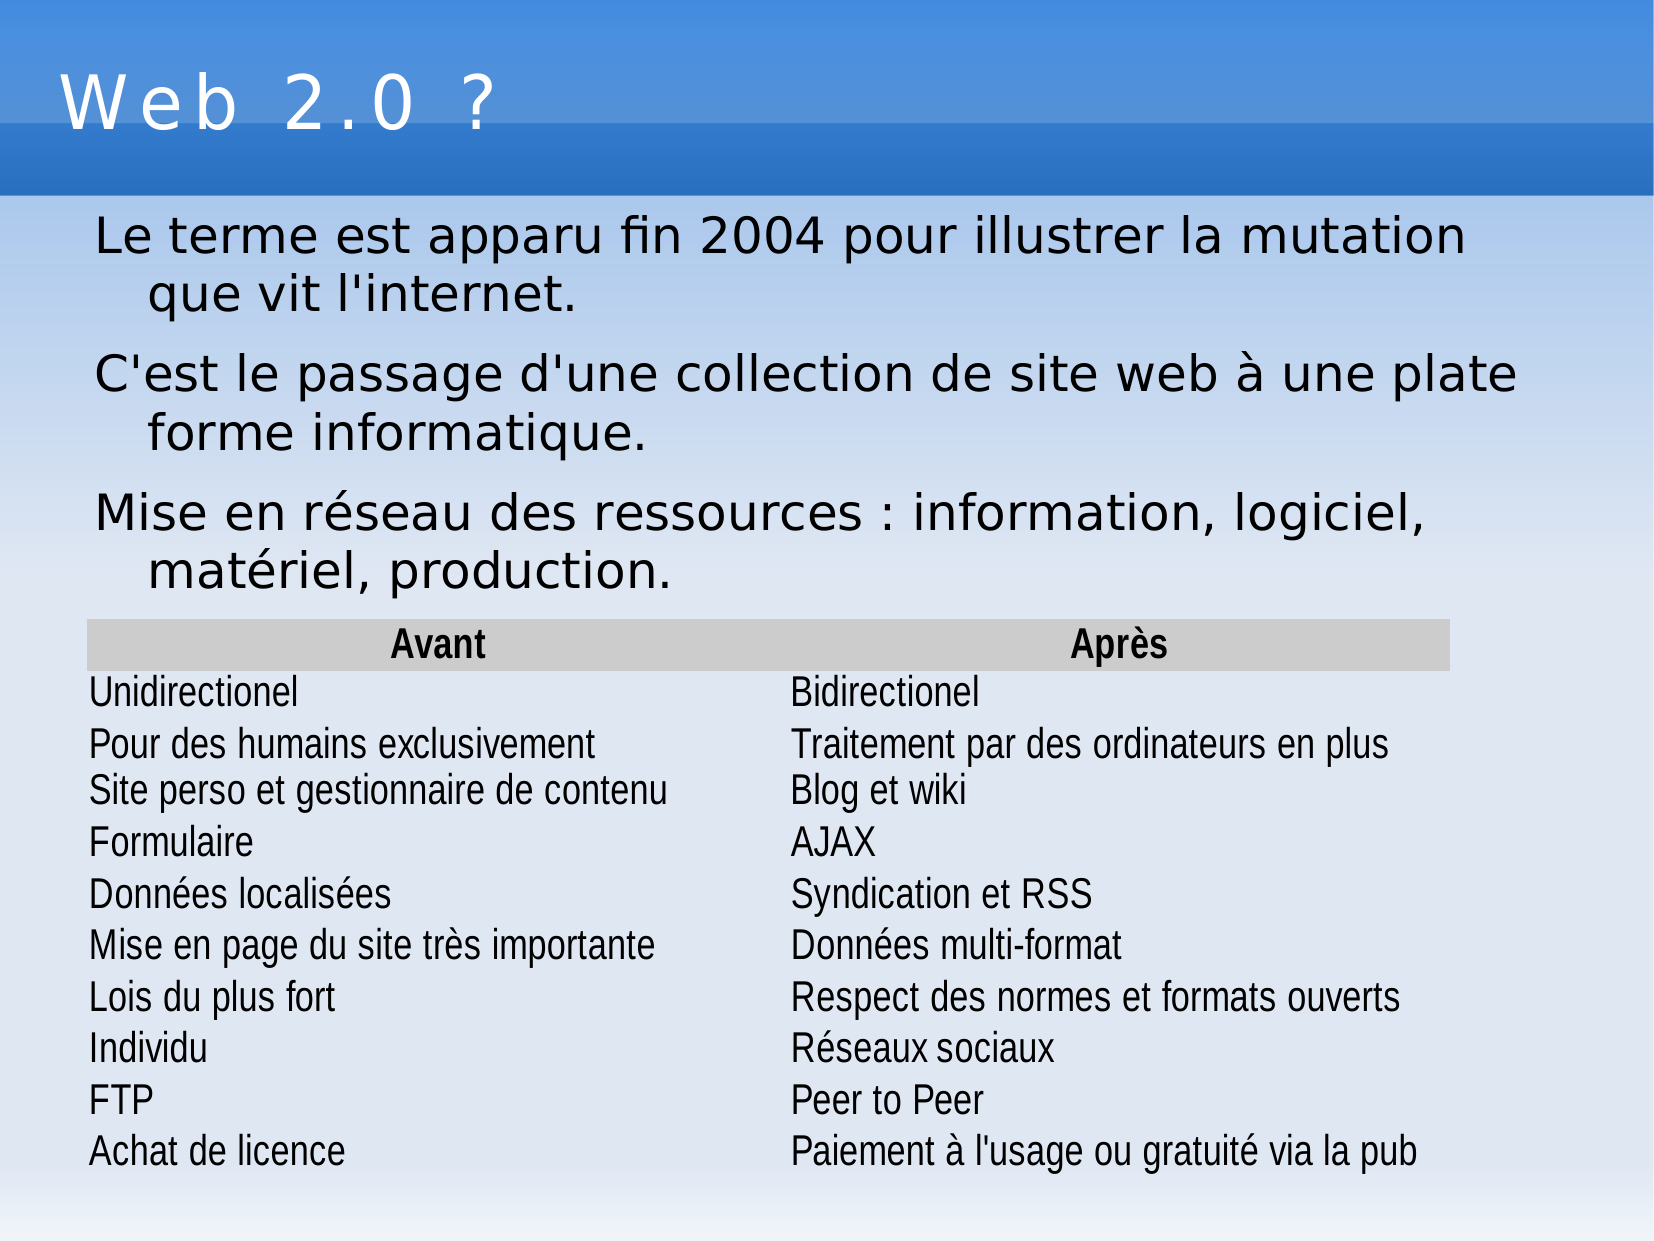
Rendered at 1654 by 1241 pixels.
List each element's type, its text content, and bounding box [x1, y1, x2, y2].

title Web 2.0 ? [59, 29, 1270, 178]
picture [0, 0, 1654, 1241]
list Le terme est apparu fin 2004 pour illustrer la mutation que vit l'internet. C'est le passage d'une collection de site web à une plate forme informatique. Mise en réseau des ressources : information, logiciel, matériel, production. [76, 206, 1565, 626]
chart [87, 619, 1561, 1181]
